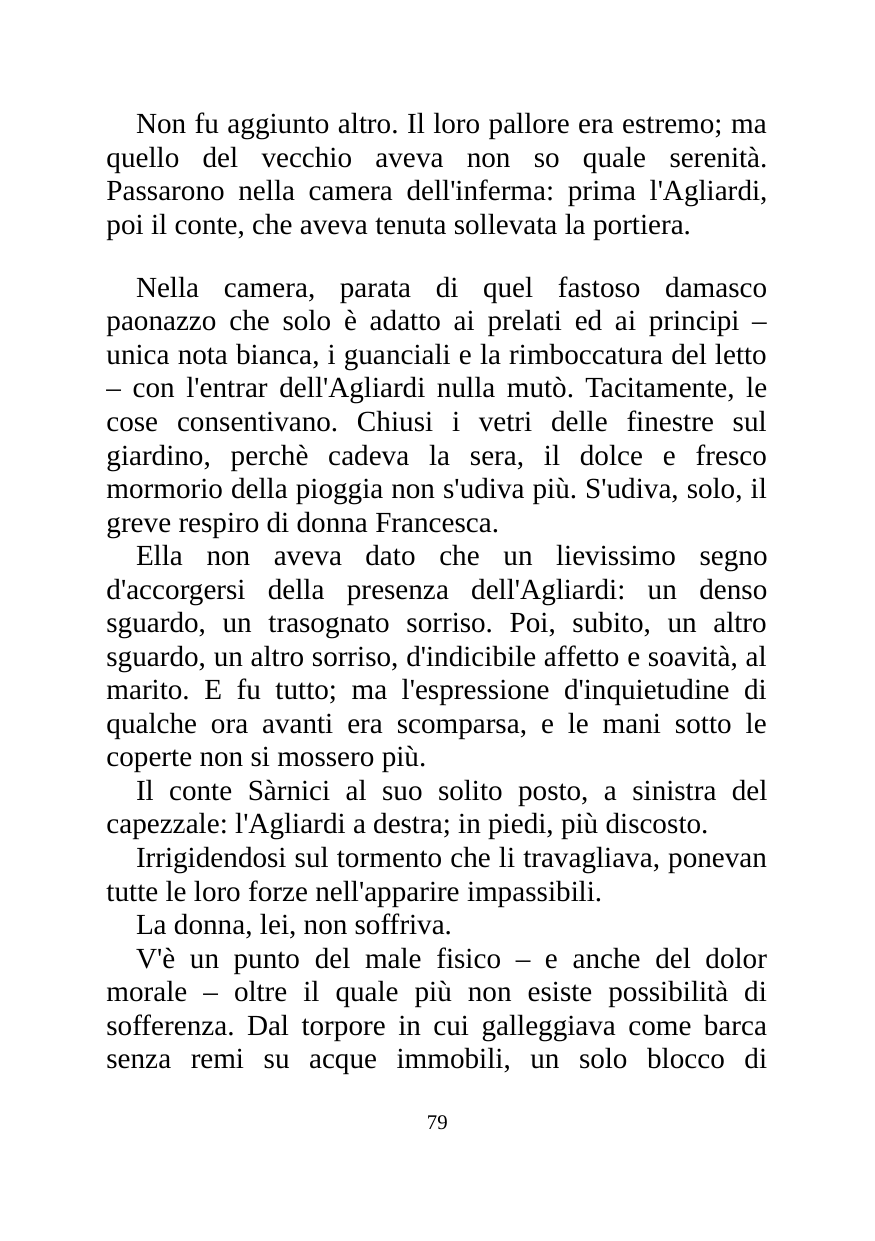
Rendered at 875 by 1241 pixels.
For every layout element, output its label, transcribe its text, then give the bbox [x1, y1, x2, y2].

text Il conte Sàrnici al suo solito posto, a sinistra del capezzale: l'Agliardi a destra; in piedi, più discosto. [106, 773, 768, 840]
text V'è un punto del male fisico – e anche del dolor morale – oltre il quale più non esiste possibilità di sofferenza. Dal torpore in cui galleggiava come barca senza remi su acque immobili, un solo blocco di [106, 941, 768, 1075]
text Non fu aggiunto altro. Il loro pallore era estremo; ma quello del vecchio aveva non so quale serenità. Passarono nella camera dell'inferma: prima l'Agliardi, poi il conte, che aveva tenuta sollevata la portiera. [106, 106, 768, 240]
text Irrigidendosi sul tormento che li travagliava, ponevan tutte le loro forze nell'apparire impassibili. [106, 840, 768, 907]
text Ella non aveva dato che un lievissimo segno d'accorgersi della presenza dell'Agliardi: un denso sguardo, un trasognato sorriso. Poi, subito, un altro sguardo, un altro sorriso, d'indicibile affetto e soavità, al marito. E fu tutto; ma l'espressione d'inquietudine di qualche ora avanti era scomparsa, e le mani sotto le coperte non si mossero più. [106, 538, 768, 773]
text Nella camera, parata di quel fastoso damasco paonazzo che solo è adatto ai prelati ed ai principi – unica nota bianca, i guanciali e la rimboccatura del letto – con l'entrar dell'Agliardi nulla mutò. Tacitamente, le cose consentivano. Chiusi i vetri delle finestre sul giardino, perchè cadeva la sera, il dolce e fresco mormorio della pioggia non s'udiva più. S'udiva, solo, il greve respiro di donna Francesca. [106, 270, 768, 538]
text La donna, lei, non soffriva. [106, 907, 768, 941]
